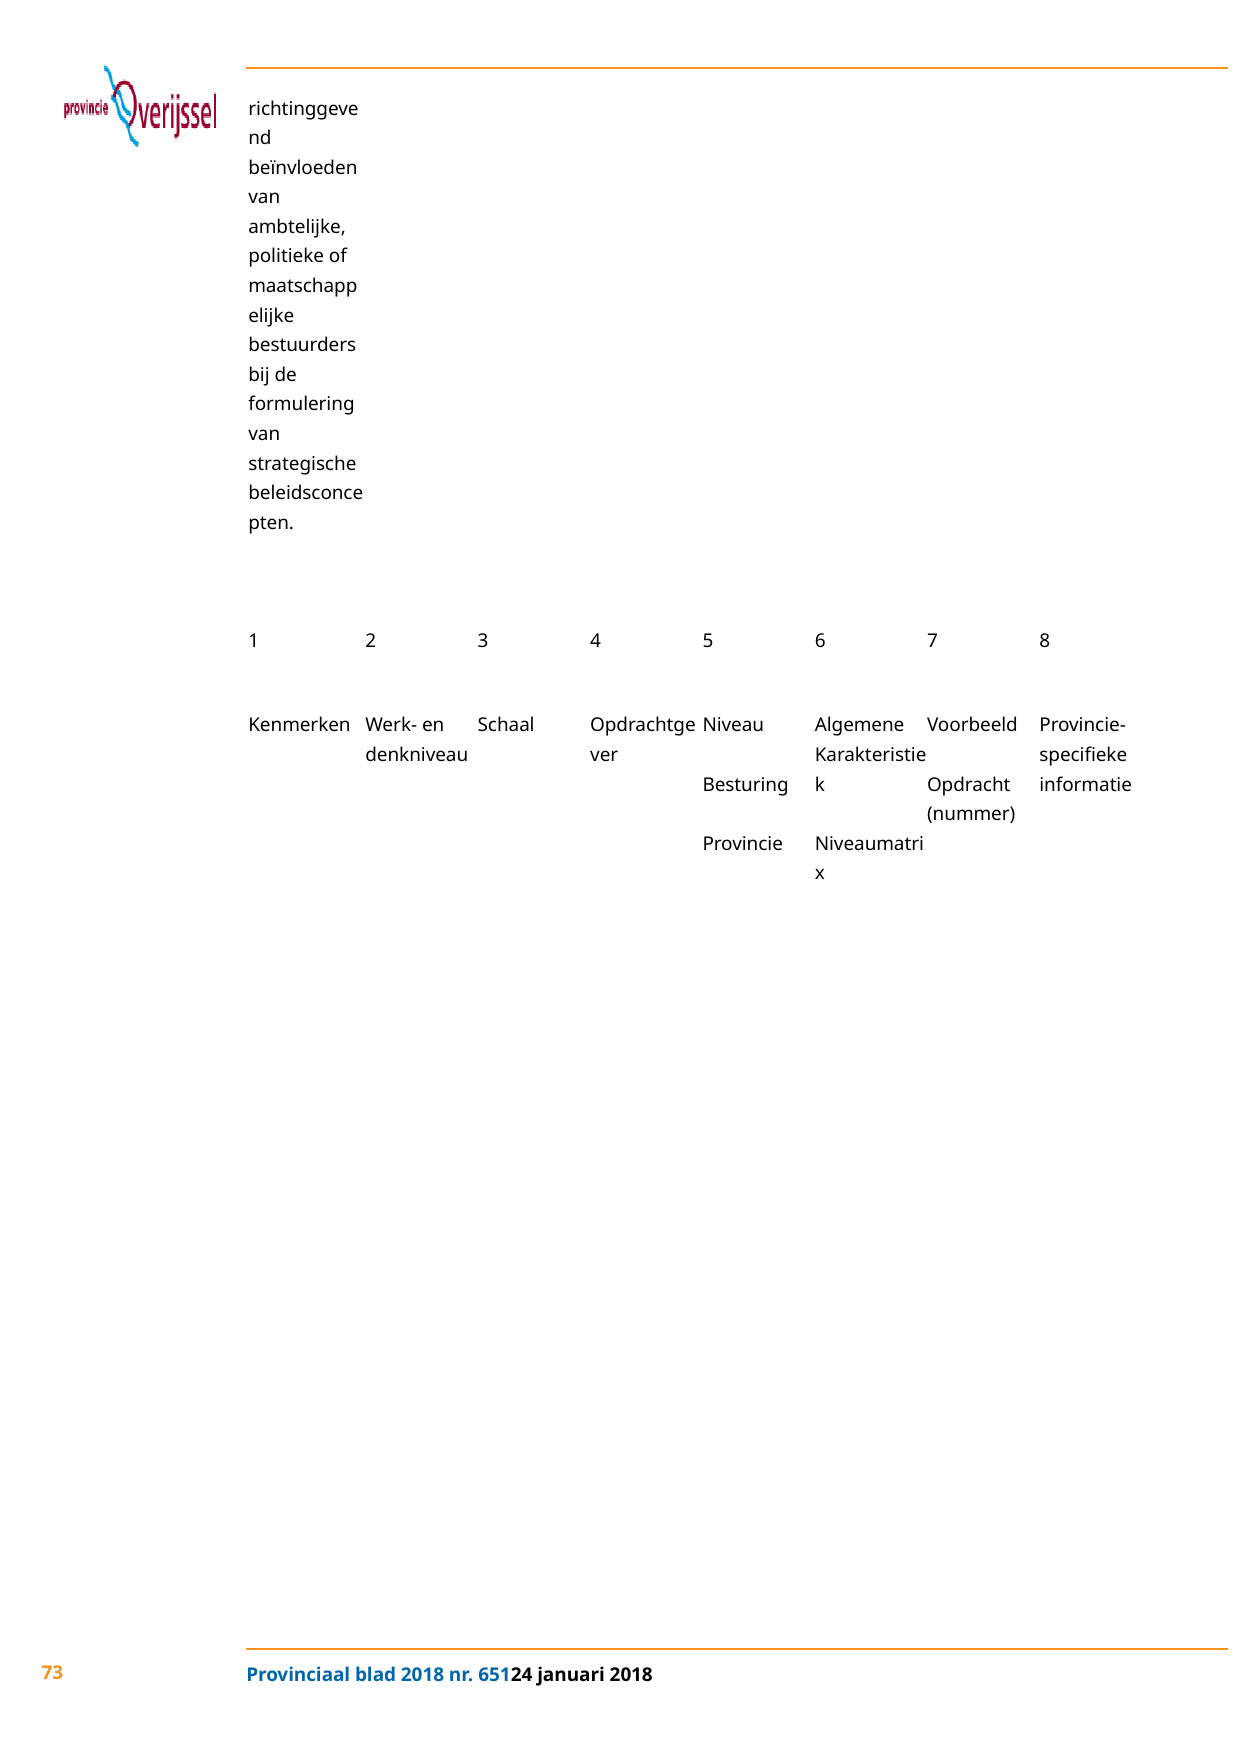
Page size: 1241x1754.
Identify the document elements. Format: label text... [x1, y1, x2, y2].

table_cell Niveau Besturing Provincie [702, 682, 814, 915]
table_cell [365, 95, 477, 564]
table_cell [1039, 95, 1152, 564]
table_cell [815, 95, 927, 564]
table_cell Opdrachtgever [590, 682, 702, 915]
picture [41, 47, 231, 172]
table_cell [702, 95, 814, 564]
table_header 7 [927, 597, 1039, 682]
table_cell [590, 95, 702, 564]
table_header 2 [365, 597, 477, 682]
table_cell Provincie-specifieke informatie [1039, 682, 1152, 915]
table_header 6 [815, 597, 927, 682]
table_header 1 [248, 597, 365, 682]
table_cell [478, 95, 590, 564]
table_cell [927, 95, 1039, 564]
table_cell Werk- en denkniveau [365, 682, 477, 915]
table_cell Kenmerken [248, 682, 365, 915]
table_header 3 [478, 597, 590, 682]
table_cell Voorbeeld Opdracht (nummer) [927, 682, 1039, 915]
table_header 4 [590, 597, 702, 682]
table_header 5 [702, 597, 814, 682]
table_cell Schaal [478, 682, 590, 915]
table_header 8 [1039, 597, 1152, 682]
table_cell Algemene Karakteristiek Niveaumatrix [815, 682, 927, 915]
table_cell richtinggevend beïnvloeden van ambtelijke, politieke of maatschappelijke bestuurders bij de formulering van strategische beleidsconcepten. [248, 95, 365, 564]
